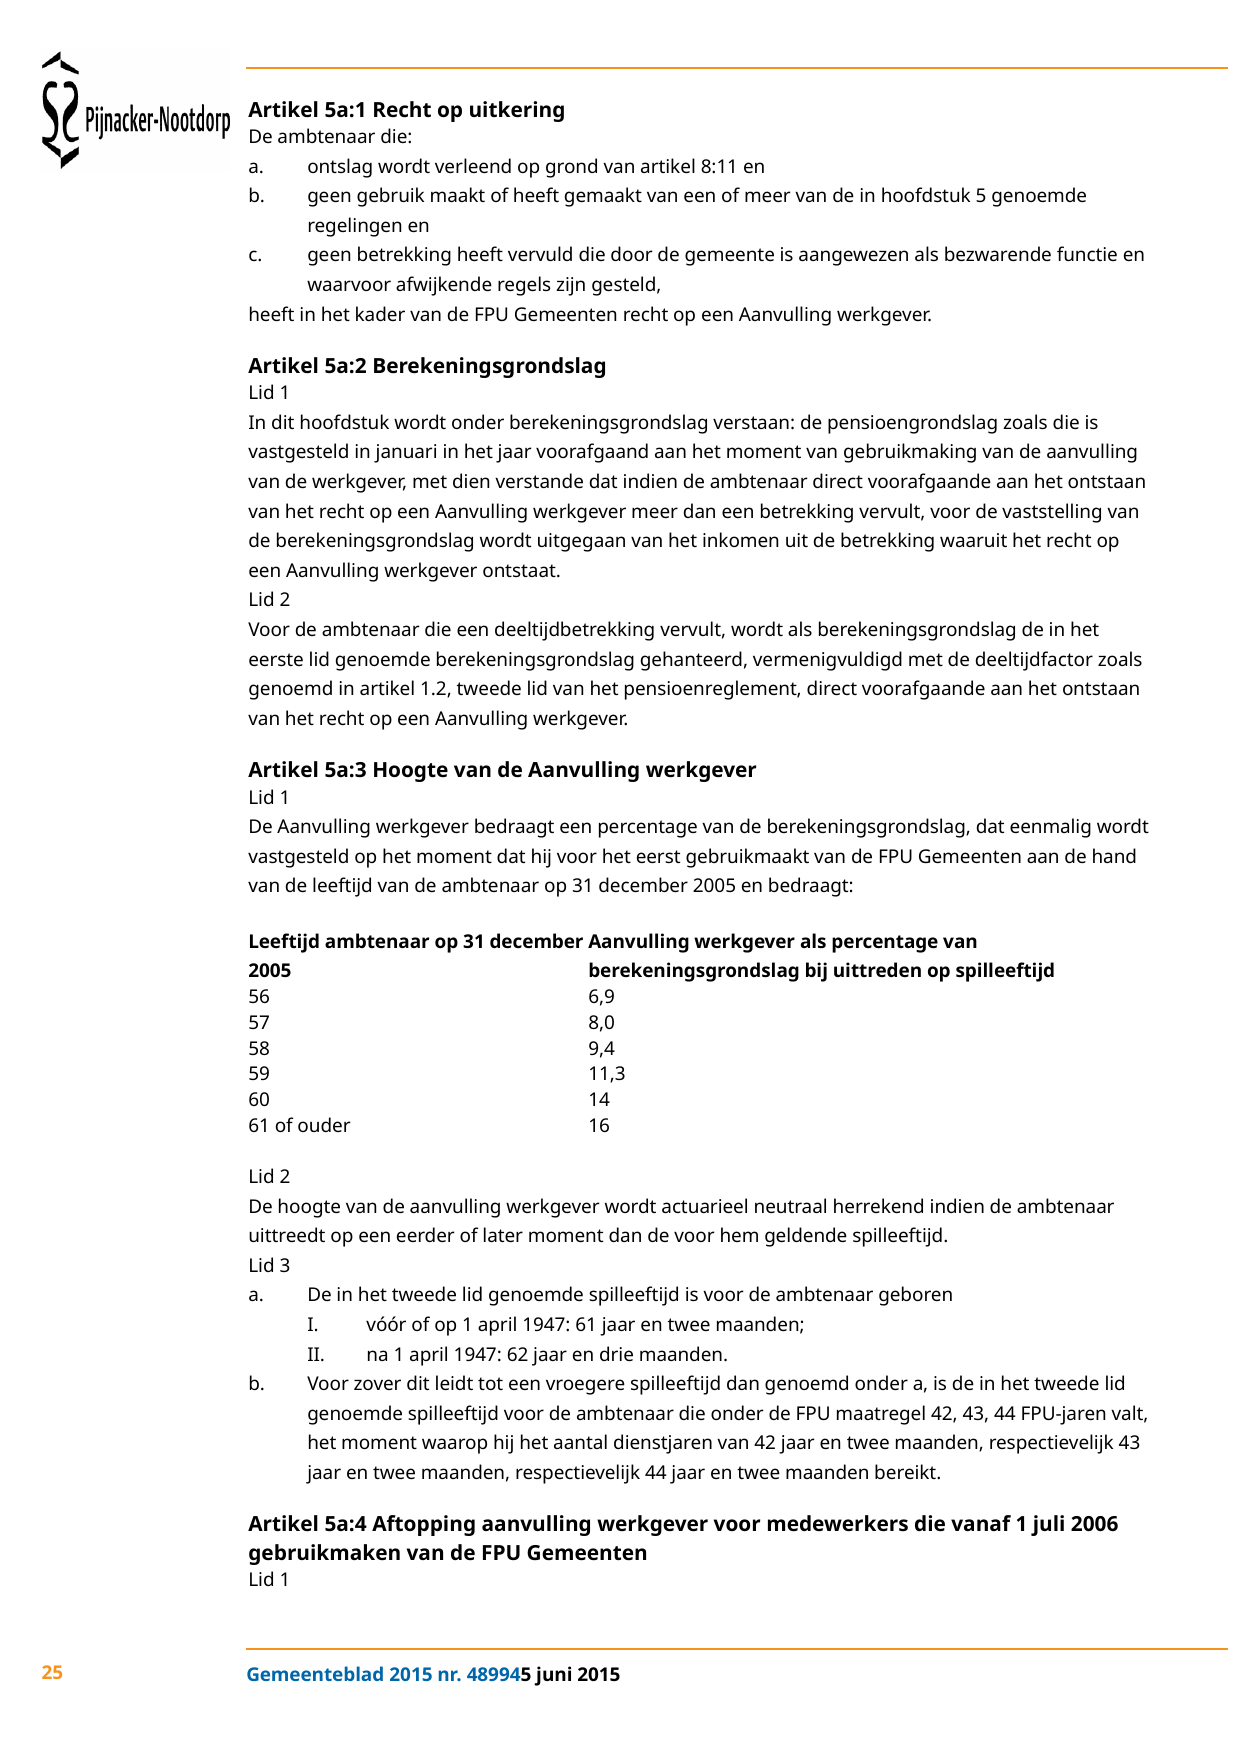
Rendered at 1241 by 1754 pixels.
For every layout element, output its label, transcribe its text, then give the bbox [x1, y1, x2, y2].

list na 1 april 1947: 62 jaar en drie maanden. [307, 1341, 1152, 1367]
text In dit hoofdstuk wordt onder berekeningsgrondslag verstaan: de pensioengrondslag zoals die is vastgesteld in januari in het jaar voorafgaand aan het moment van gebruikmaking van de aanvulling van de werkgever, met dien verstande dat indien de ambtenaar direct voorafgaande aan het ontstaan van het recht op een Aanvulling werkgever meer dan een betrekking vervult, voor de vaststelling van de berekeningsgrondslag wordt uitgegaan van het inkomen uit de betrekking waaruit het recht op een Aanvulling werkgever ontstaat. [248, 409, 1152, 583]
list Voor zover dit leidt tot een vroegere spilleeftijd dan genoemd onder a, is de in het tweede lid genoemde spilleeftijd voor de ambtenaar die onder de FPU maatregel 42, 43, 44 FPU-jaren valt, het moment waarop hij het aantal dienstjaren van 42 jaar en twee maanden, respectievelijk 43 jaar en twee maanden, respectievelijk 44 jaar en twee maanden bereikt. [248, 1370, 1152, 1485]
table_cell 59 [248, 1060, 588, 1086]
table_cell 8,0 [588, 1009, 1152, 1035]
list ontslag wordt verleend op grond van artikel 8:11 en [248, 153, 1152, 178]
text Lid 3 [248, 1252, 1152, 1278]
text De hoogte van de aanvulling werkgever wordt actuarieel neutraal herrekend indien de ambtenaar uittreedt op een eerder of later moment dan de voor hem geldende spilleeftijd. [248, 1193, 1152, 1248]
table_cell 58 [248, 1035, 588, 1060]
table_cell 61 of ouder [248, 1112, 588, 1138]
table_cell 6,9 [588, 983, 1152, 1009]
text Lid 2 [248, 1163, 1152, 1189]
list geen betrekking heeft vervuld die door de gemeente is aangewezen als bezwarende functie en waarvoor afwijkende regels zijn gesteld, [248, 242, 1152, 297]
list De in het tweede lid genoemde spilleeftijd is voor de ambtenaar geboren [248, 1282, 1152, 1307]
list vóór of op 1 april 1947: 61 jaar en twee maanden; [307, 1311, 1152, 1337]
table_cell 60 [248, 1086, 588, 1112]
text Lid 1 [248, 784, 1152, 809]
table_header Aanvulling werkgever als percentage van berekeningsgrondslag bij uittreden op spilleeftijd [588, 928, 1152, 983]
text Artikel 5a:2 Berekeningsgrondslag [248, 351, 1152, 379]
table_header Leeftijd ambtenaar op 31 december 2005 [248, 928, 588, 983]
table_cell 56 [248, 983, 588, 1009]
text De Aanvulling werkgever bedraagt een percentage van de berekeningsgrondslag, dat eenmalig wordt vastgesteld op het moment dat hij voor het eerst gebruikmaakt van de FPU Gemeenten aan de hand van de leeftijd van de ambtenaar op 31 december 2005 en bedraagt: [248, 813, 1152, 898]
table_cell 9,4 [588, 1035, 1152, 1060]
text Lid 2 [248, 587, 1152, 612]
table_cell 14 [588, 1086, 1152, 1112]
list geen gebruik maakt of heeft gemaakt van een of meer van de in hoofdstuk 5 genoemde regelingen en [248, 182, 1152, 238]
text Lid 1 [248, 1566, 1152, 1592]
table_cell 57 [248, 1009, 588, 1035]
text Artikel 5a:4 Aftopping aanvulling werkgever voor medewerkers die vanaf 1 juli 2006 gebruikmaken van de FPU Gemeenten [248, 1509, 1152, 1566]
picture [41, 47, 231, 172]
table_cell 16 [588, 1112, 1152, 1138]
text De ambtenaar die: [248, 123, 1152, 149]
text Voor de ambtenaar die een deeltijdbetrekking vervult, wordt als berekeningsgrondslag de in het eerste lid genoemde berekeningsgrondslag gehanteerd, vermenigvuldigd met de deeltijdfactor zoals genoemd in artikel 1.2, tweede lid van het pensioenreglement, direct voorafgaande aan het ontstaan van het recht op een Aanvulling werkgever. [248, 616, 1152, 731]
text heeft in het kader van de FPU Gemeenten recht op een Aanvulling werkgever. [248, 301, 1152, 326]
text Artikel 5a:1 Recht op uitkering [248, 95, 1152, 123]
text Lid 1 [248, 379, 1152, 405]
table_cell 11,3 [588, 1060, 1152, 1086]
text Artikel 5a:3 Hoogte van de Aanvulling werkgever [248, 755, 1152, 784]
